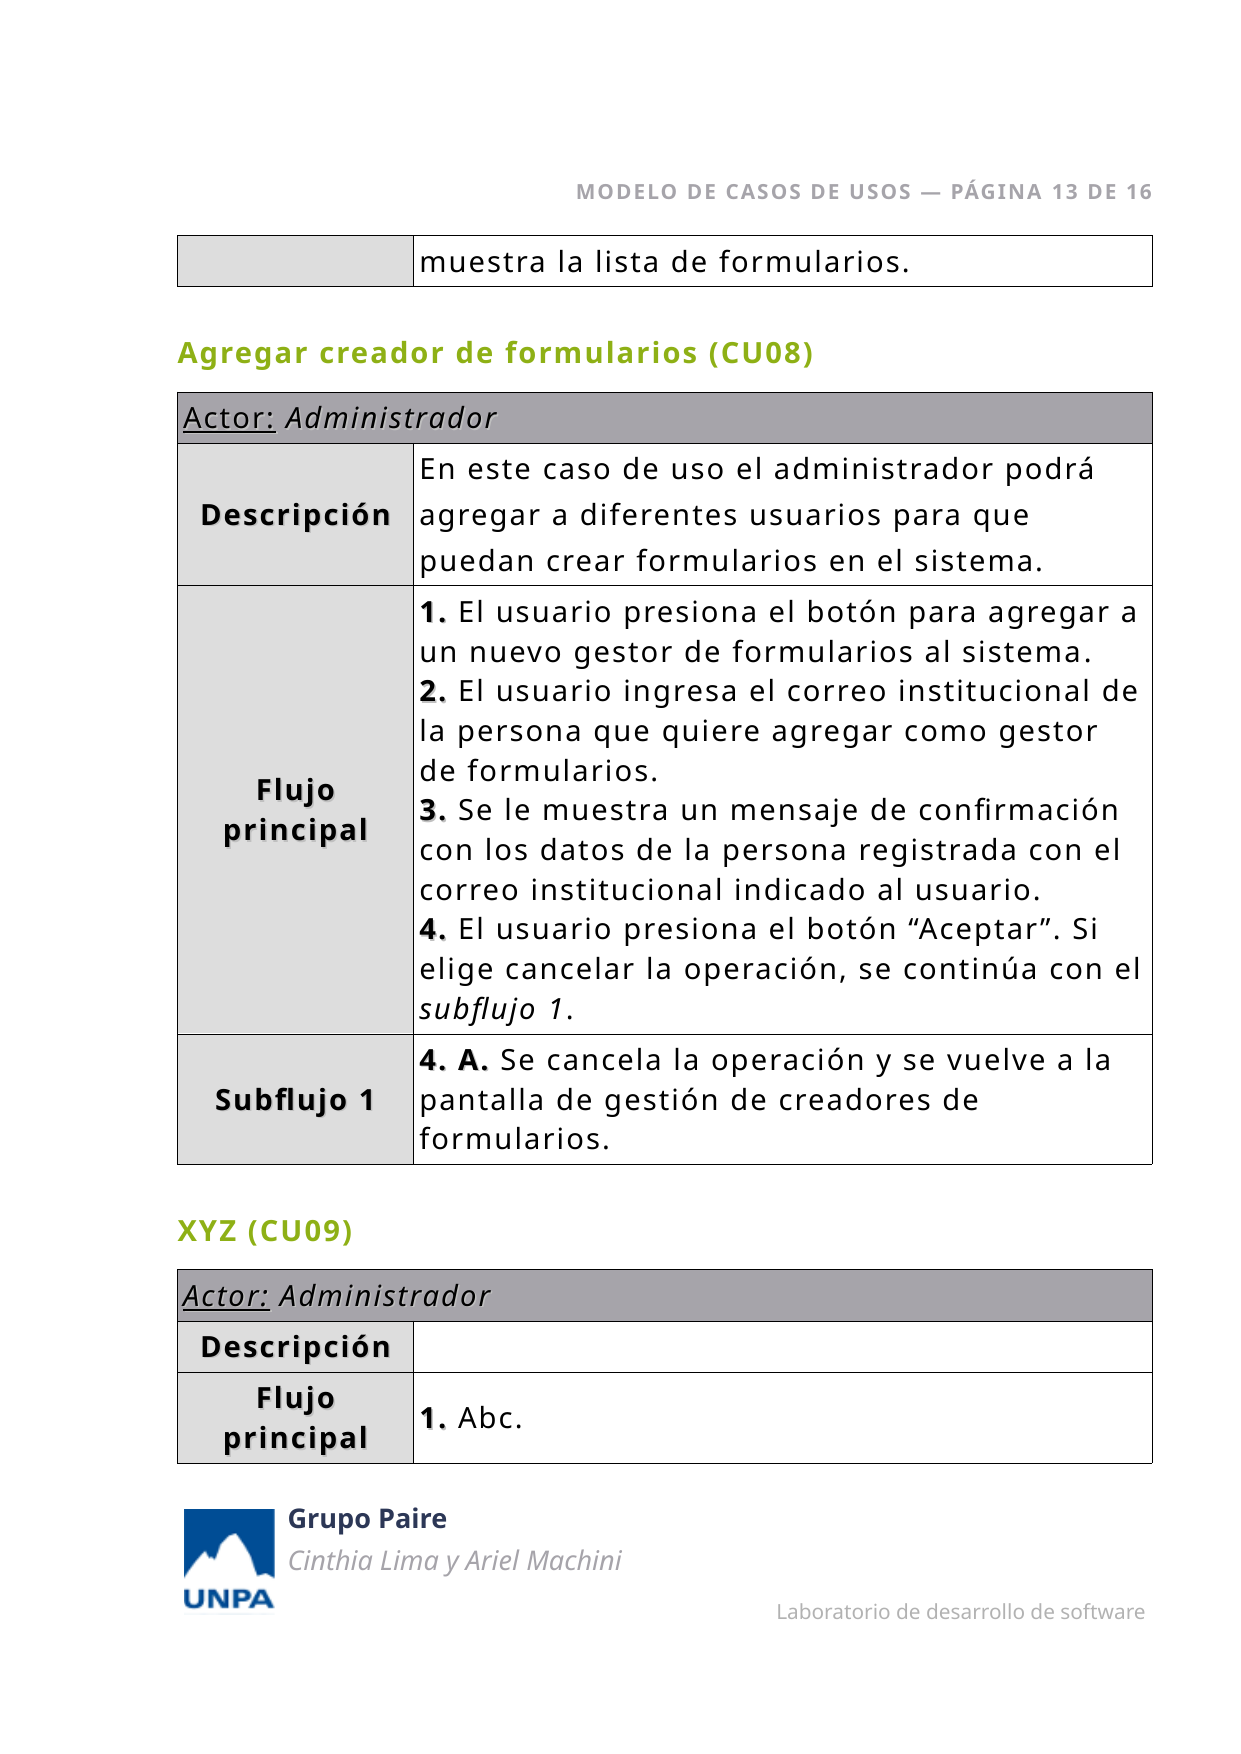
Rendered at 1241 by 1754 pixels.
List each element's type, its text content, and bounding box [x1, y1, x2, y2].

table_cell 1. El usuario presiona el botón para agregar a un nuevo gestor de formularios al sistema. 2. El usuario ingresa el correo institucional de la persona que quiere agregar como gestor de formularios. 3. Se le muestra un mensaje de confirmación con los datos de la persona registrada con el correo institucional indicado al usuario. 4. El usuario presiona el botón “Aceptar”. Si elige cancelar la operación, se continúa con el subflujo 1. [414, 586, 1152, 1033]
table_cell Subflujo 1 [178, 1035, 413, 1164]
picture [184, 1509, 275, 1615]
table_cell [178, 236, 413, 286]
table_cell Descripción [178, 1322, 413, 1372]
table_cell [414, 1322, 1152, 1372]
table_cell Flujo principal [178, 586, 413, 1033]
table_cell Flujo principal [178, 1373, 413, 1463]
text Agregar creador de formularios (CU08) [177, 332, 1152, 372]
table_cell En este caso de uso el administrador podrá agregar a diferentes usuarios para que puedan crear formularios en el sistema. [414, 444, 1152, 585]
text XYZ (CU09) [177, 1210, 1152, 1249]
table_cell 4. A. Se cancela la operación y se vuelve a la pantalla de gestión de creadores de formularios. [414, 1035, 1152, 1164]
table_cell muestra la lista de formularios. [414, 236, 1152, 286]
table_header Actor: Administrador [178, 393, 1152, 443]
table_header Actor: Administrador [178, 1270, 1152, 1321]
table_cell Descripción [178, 444, 413, 585]
table_cell 1. Abc. [414, 1373, 1152, 1463]
